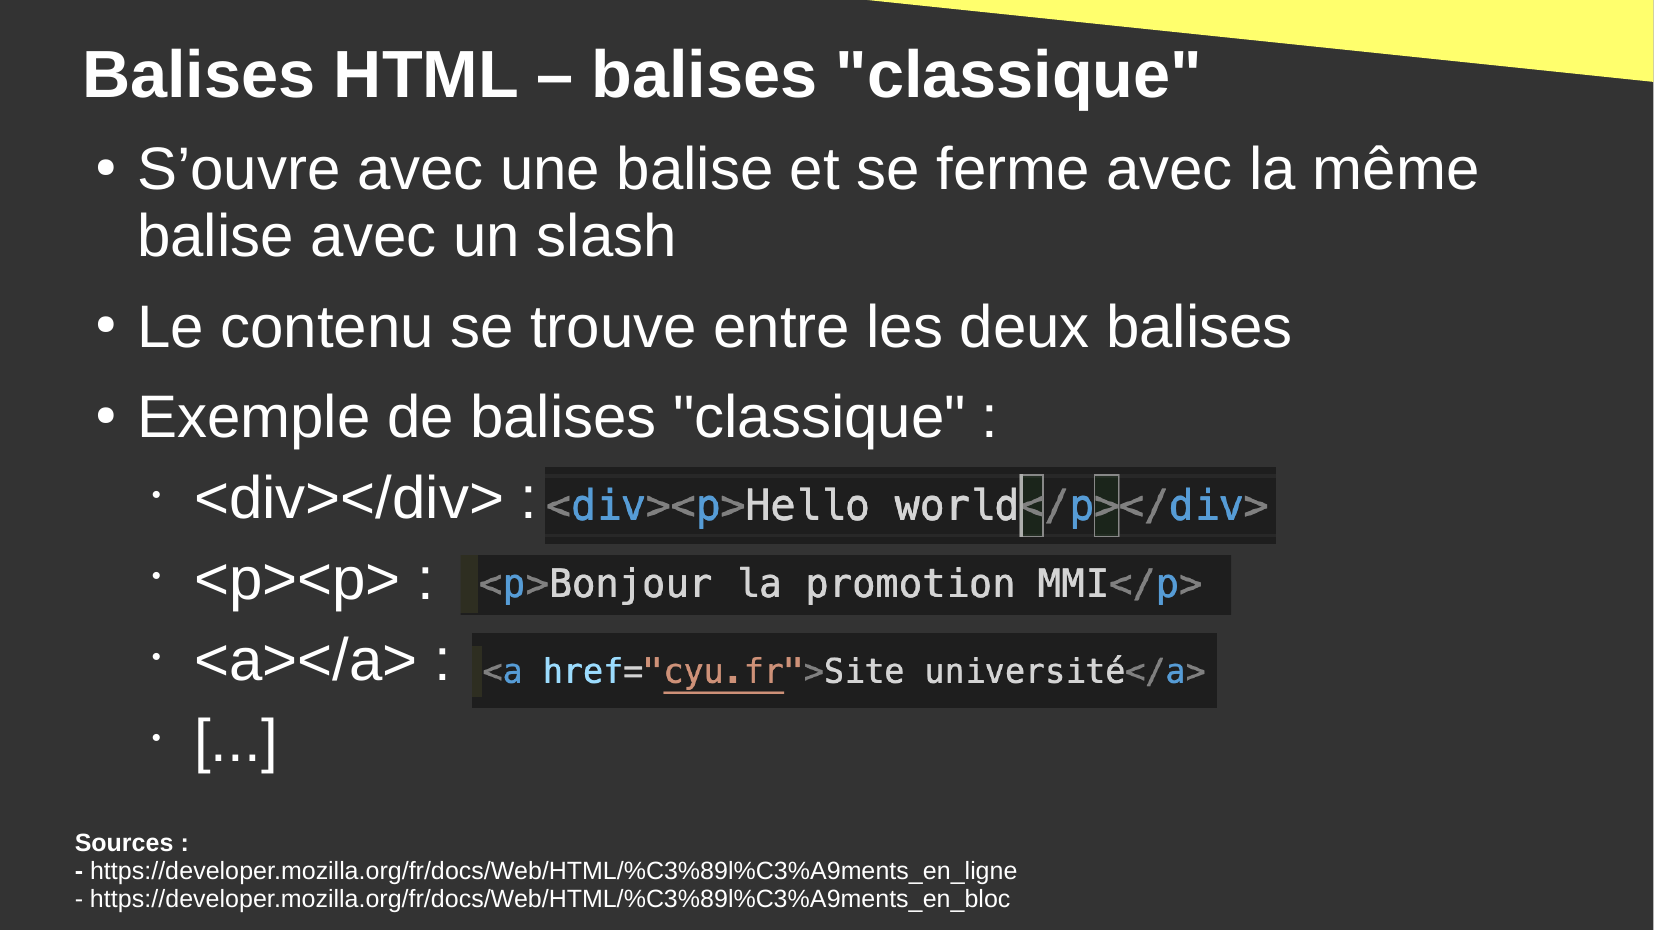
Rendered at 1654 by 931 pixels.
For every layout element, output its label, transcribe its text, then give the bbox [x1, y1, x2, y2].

picture [545, 467, 1276, 544]
picture [472, 633, 1217, 708]
list S’ouvre avec une balise et se ferme avec la même balise avec un slash Le contenu se trouve entre les deux balises Exemple de balises "classique" : <div></div> : <p><p> : <a></a> : [...] [80, 135, 1620, 777]
title Balises HTML – balises "classique" [82, 37, 1571, 122]
text_box Sources : - https://developer.mozilla.org/fr/docs/Web/HTML/%C3%89l%C3%A9ments_en_ligne - https://developer.mozilla.org/fr/docs/Web/HTML/%C3%89l%C3%A9ments_en_bloc [59, 821, 1546, 920]
picture [460, 555, 1232, 615]
text_box [867, 0, 1654, 82]
